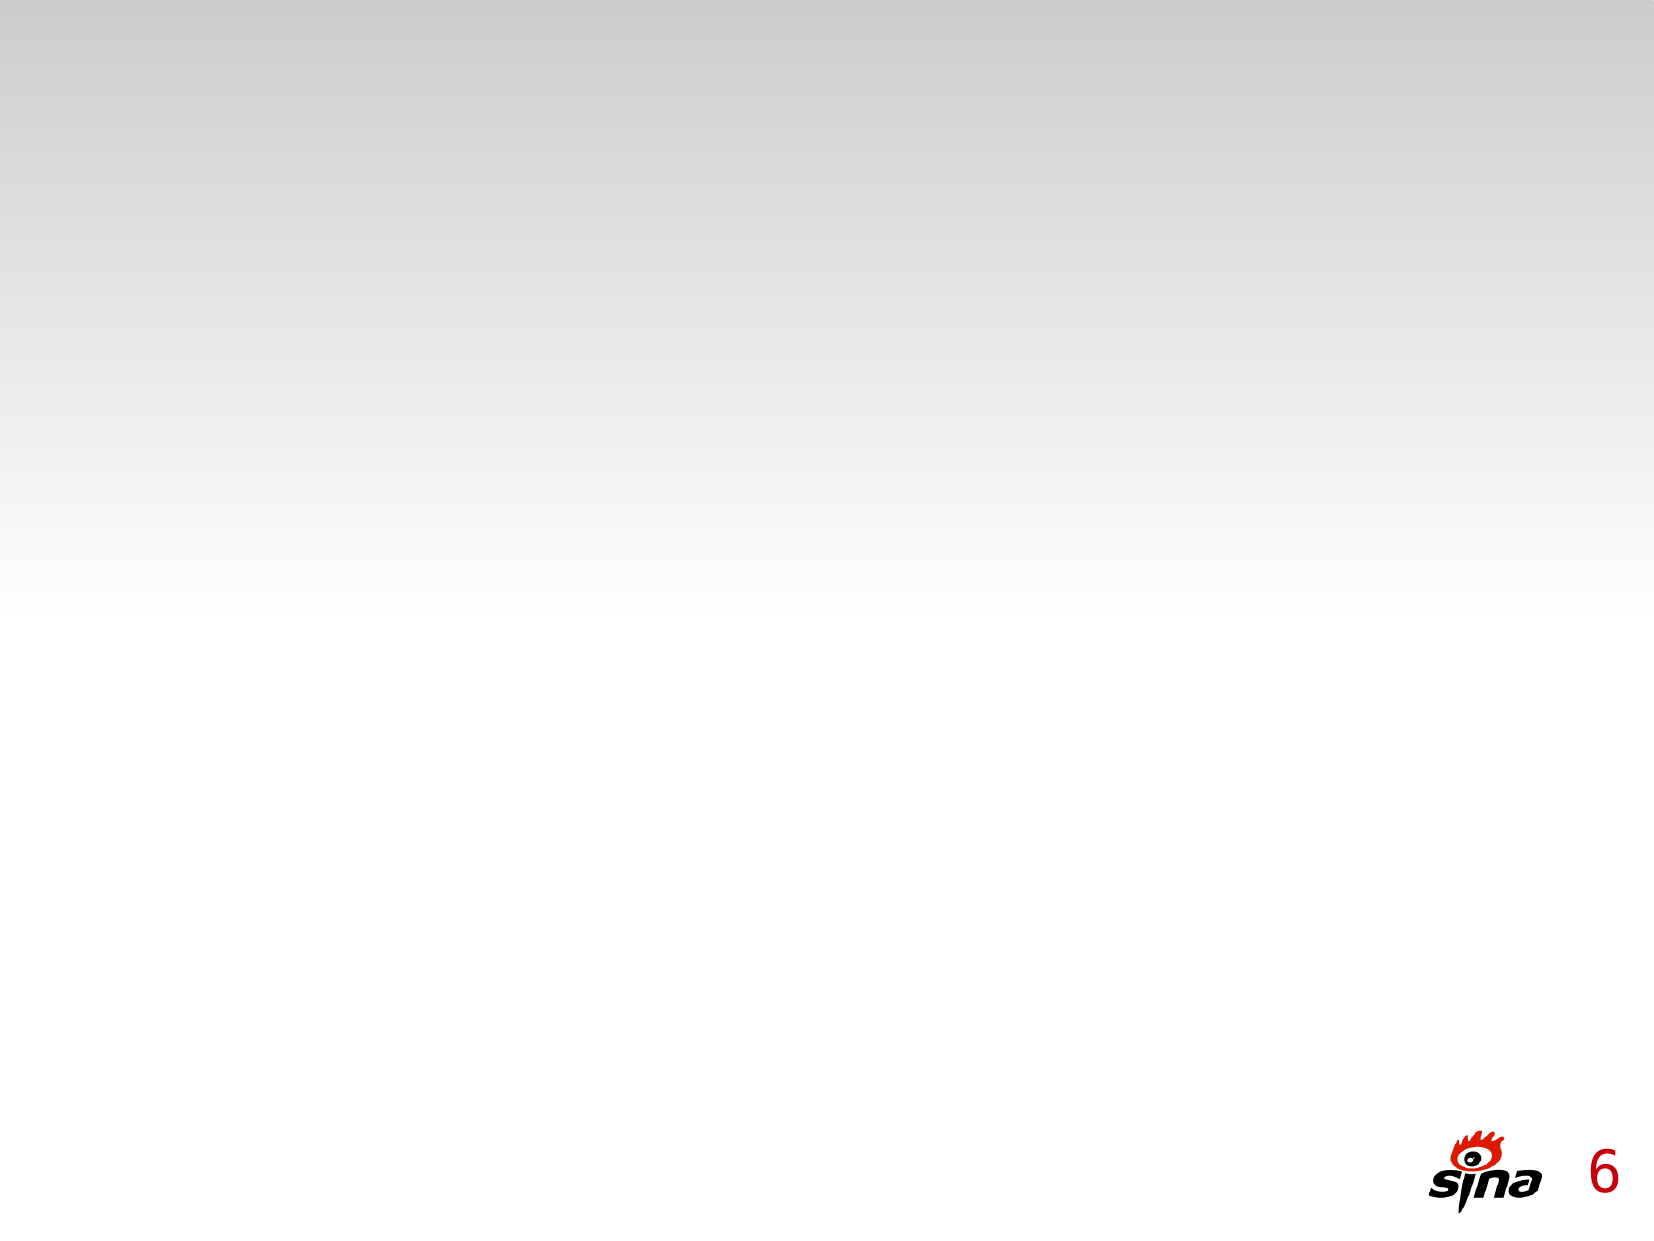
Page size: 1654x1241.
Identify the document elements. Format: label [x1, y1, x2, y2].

picture [1400, 1087, 1570, 1241]
